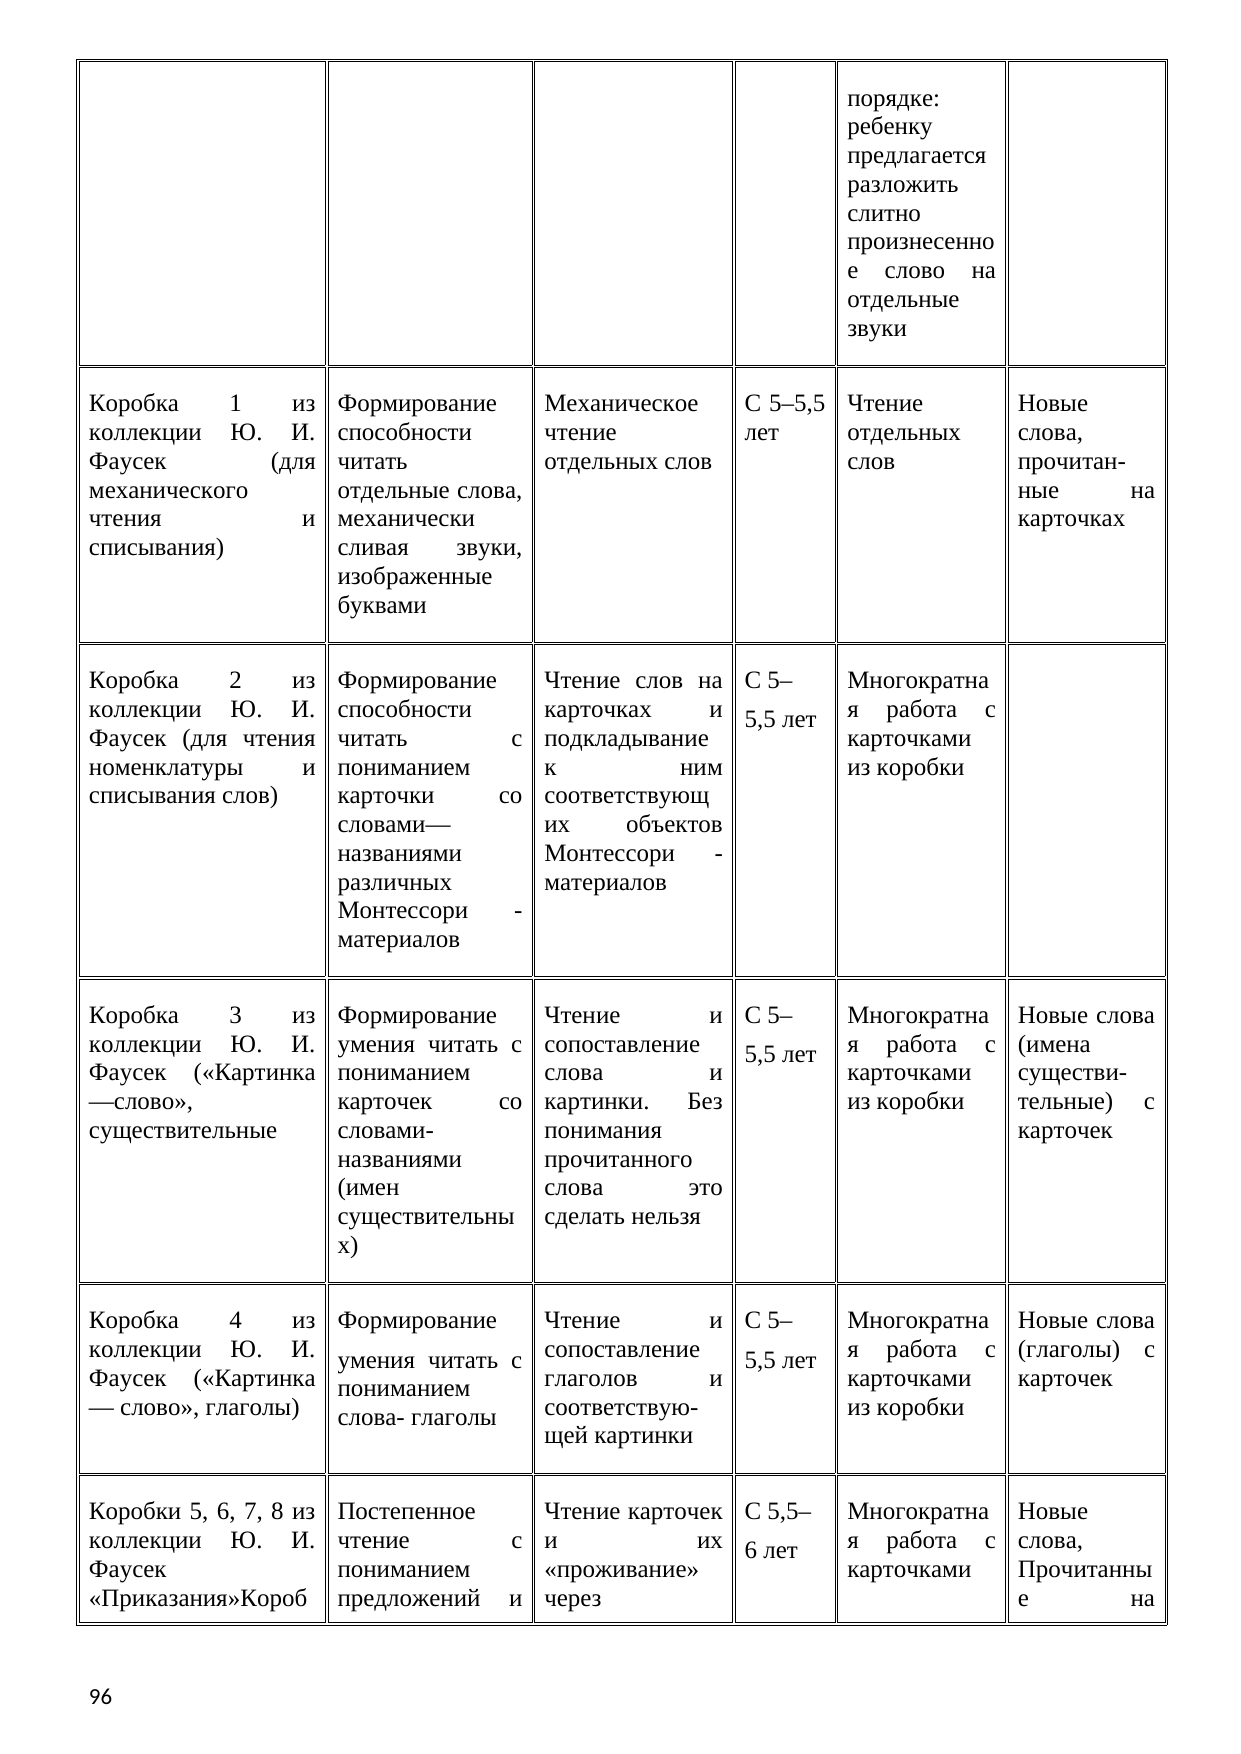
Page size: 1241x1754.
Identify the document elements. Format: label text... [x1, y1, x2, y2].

table_cell Новые слова, прочитан-ные на карточках [1009, 368, 1165, 642]
table_cell Постепенное чтение с пониманием предложений и [329, 1476, 532, 1622]
table_cell Коробка 2 из коллекции Ю. И. Фаусек (для чтения номенклатуры и списывания слов) [80, 645, 325, 976]
table_cell [329, 62, 532, 365]
table_cell Новые слова, Прочитанные на [1009, 1476, 1165, 1622]
table_cell Чтение отдельных слов [838, 368, 1005, 642]
table_cell [80, 62, 325, 365]
table_cell Многократная работа с карточками из коробки [838, 645, 1005, 976]
table_cell С 5– 5,5 лет [736, 1285, 835, 1473]
table_cell Новые слова (глаголы) с карточек [1009, 1285, 1165, 1473]
table_cell Коробка 3 из коллекции Ю. И. Фаусек («Картинка —слово», существительные [80, 980, 325, 1282]
table_cell С 5– 5,5 лет [736, 645, 835, 976]
table_cell Формирование способности читать отдельные слова, механически сливая звуки, изображенные буквами [329, 368, 532, 642]
table_cell [736, 62, 835, 365]
table_cell Многократная работа с карточками из коробки [838, 980, 1005, 1282]
table_cell Коробка 4 из коллекции Ю. И. Фаусек («Картинка — слово», глаголы) [80, 1285, 325, 1473]
table_cell Чтение слов на карточках и подкладывание к ним соответствующих объектов Монтессори - материалов [535, 645, 732, 976]
table_cell Новые слова (имена существи-тельные) с карточек [1009, 980, 1165, 1282]
table_cell Чтение и сопоставление глаголов и соответствую-щей картинки [535, 1285, 732, 1473]
table_cell Чтение и сопоставление слова и картинки. Без понимания прочитанного слова это сделать нельзя [535, 980, 732, 1282]
table_cell С 5,5– 6 лет [736, 1476, 835, 1622]
table_cell С 5–5,5 лет [736, 368, 835, 642]
table_cell [1009, 62, 1165, 365]
table_cell Формирование умения читать с пониманием карточек со словами-названиями (имен существительных) [329, 980, 532, 1282]
table_cell [535, 62, 732, 365]
table_cell Чтение карточек и их «проживание» через [535, 1476, 732, 1622]
table_cell С 5– 5,5 лет [736, 980, 835, 1282]
table_cell Коробки 5, 6, 7, 8 из коллекции Ю. И. Фаусек «Приказания»Короб [80, 1476, 325, 1622]
table_cell порядке: ребенку предлагается разложить слитно произнесенное слово на отдельные звуки [838, 62, 1005, 365]
table_cell Формирование способности читать с пониманием карточки со словами― названиями различных Монтессори -материалов [329, 645, 532, 976]
table_cell Многократная работа с карточками [838, 1476, 1005, 1622]
table_cell Многократная работа с карточками из коробки [838, 1285, 1005, 1473]
table_cell Формирование умения читать с пониманием слова- глаголы [329, 1285, 532, 1473]
table_cell [1009, 645, 1165, 976]
table_cell Механическое чтение отдельных слов [535, 368, 732, 642]
table_cell Коробка 1 из коллекции Ю. И. Фаусек (для механического чтения и списывания) [80, 368, 325, 642]
